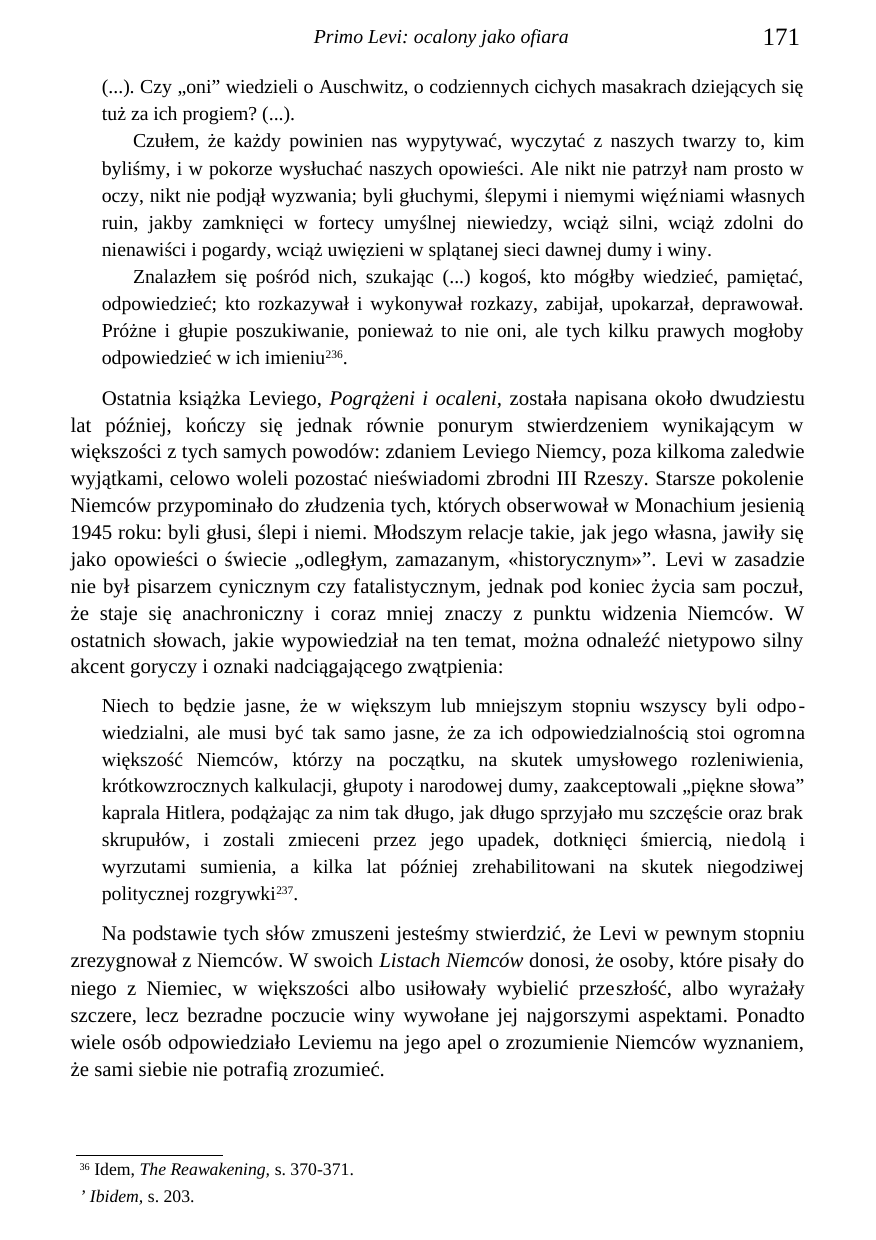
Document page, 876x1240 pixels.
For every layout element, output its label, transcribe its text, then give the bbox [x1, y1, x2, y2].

text Czułem, że każdy powinien nas wypytywać, wyczytać z naszych twarzy to, kim byliśmy, i w pokorze wysłuchać naszych opowieści. Ale nikt nie patrzył nam prosto w oczy, nikt nie podjął wyzwania; byli głuchymi, ślepymi i niemymi więź­niami własnych ruin, jakby zamknięci w fortecy umyślnej niewiedzy, wciąż silni, wciąż zdolni do nienawiści i pogardy, wciąż uwięzieni w splątanej sieci dawnej dumy i winy. [102, 129, 805, 261]
text Primo Levi: ocalony jako ofiara [70, 25, 570, 48]
text Znalazłem się pośród nich, szukając (...) kogoś, kto mógłby wiedzieć, pamiętać, odpowiedzieć; kto rozkazywał i wykonywał rozkazy, zabijał, upokarzał, deprawował. Próżne i głupie poszukiwanie, ponieważ to nie oni, ale tych kilku prawych mogłoby odpowiedzieć w ich imieniu236. [102, 265, 805, 369]
text 36 Idem, The Reawakening, s. 370-371. [79, 1159, 389, 1179]
text Niech to będzie jasne, że w większym lub mniejszym stopniu wszyscy byli odpo­wiedzialni, ale musi być tak samo jasne, że za ich odpowiedzialnością stoi ogrom­na większość Niemców, którzy na początku, na skutek umysłowego rozleniwienia, krótkowzrocznych kalkulacji, głupoty i narodowej dumy, zaakceptowali „piękne słowa” kaprala Hitlera, podążając za nim tak długo, jak długo sprzyjało mu szczęście oraz brak skrupułów, i zostali zmieceni przez jego upadek, dotknięci śmiercią, nie­dolą i wyrzutami sumienia, a kilka lat później zrehabilitowani na skutek niegodziwej politycznej rozgrywki237. [102, 694, 805, 905]
text Ostatnia książka Leviego, Pogrążeni i ocaleni, została napisana około dwudzie­stu lat później, kończy się jednak równie ponurym stwierdzeniem wynikającym w większości z tych samych powodów: zdaniem Leviego Niemcy, poza kilkoma zaledwie wyjątkami, celowo woleli pozostać nieświadomi zbrodni III Rzeszy. Starsze pokolenie Niemców przypominało do złudzenia tych, których obser­wował w Monachium jesienią 1945 roku: byli głusi, ślepi i niemi. Młodszym relacje takie, jak jego własna, jawiły się jako opowieści o świecie „odległym, zamazanym, «historycznym»”. Levi w zasadzie nie był pisarzem cynicznym czy fatalistycznym, jednak pod koniec życia sam poczuł, że staje się anachroniczny i coraz mniej znaczy z punktu widzenia Niemców. W ostatnich słowach, jakie wypowiedział na ten temat, można odnaleźć nietypowo silny akcent goryczy i oznaki nadciągającego zwątpienia: [70, 386, 805, 678]
text Na podstawie tych słów zmuszeni jesteśmy stwierdzić, że Levi w pewnym stopniu zrezygnował z Niemców. W swoich Listach Niemców donosi, że osoby, które pisały do niego z Niemiec, w większości albo usiłowały wybielić prze­szłość, albo wyrażały szczere, lecz bezradne poczucie winy wywołane jej naj­gorszymi aspektami. Ponadto wiele osób odpowiedziało Leviemu na jego apel o zrozumienie Niemców wyznaniem, że sami siebie nie potrafią zrozumieć. [70, 921, 805, 1081]
text 171 [762, 22, 802, 51]
text (...). Czy „oni” wiedzieli o Auschwitz, o codziennych cichych masakrach dziejących się tuż za ich progiem? (...). [102, 75, 805, 125]
text ’ Ibidem, s. 203. [79, 1186, 389, 1206]
